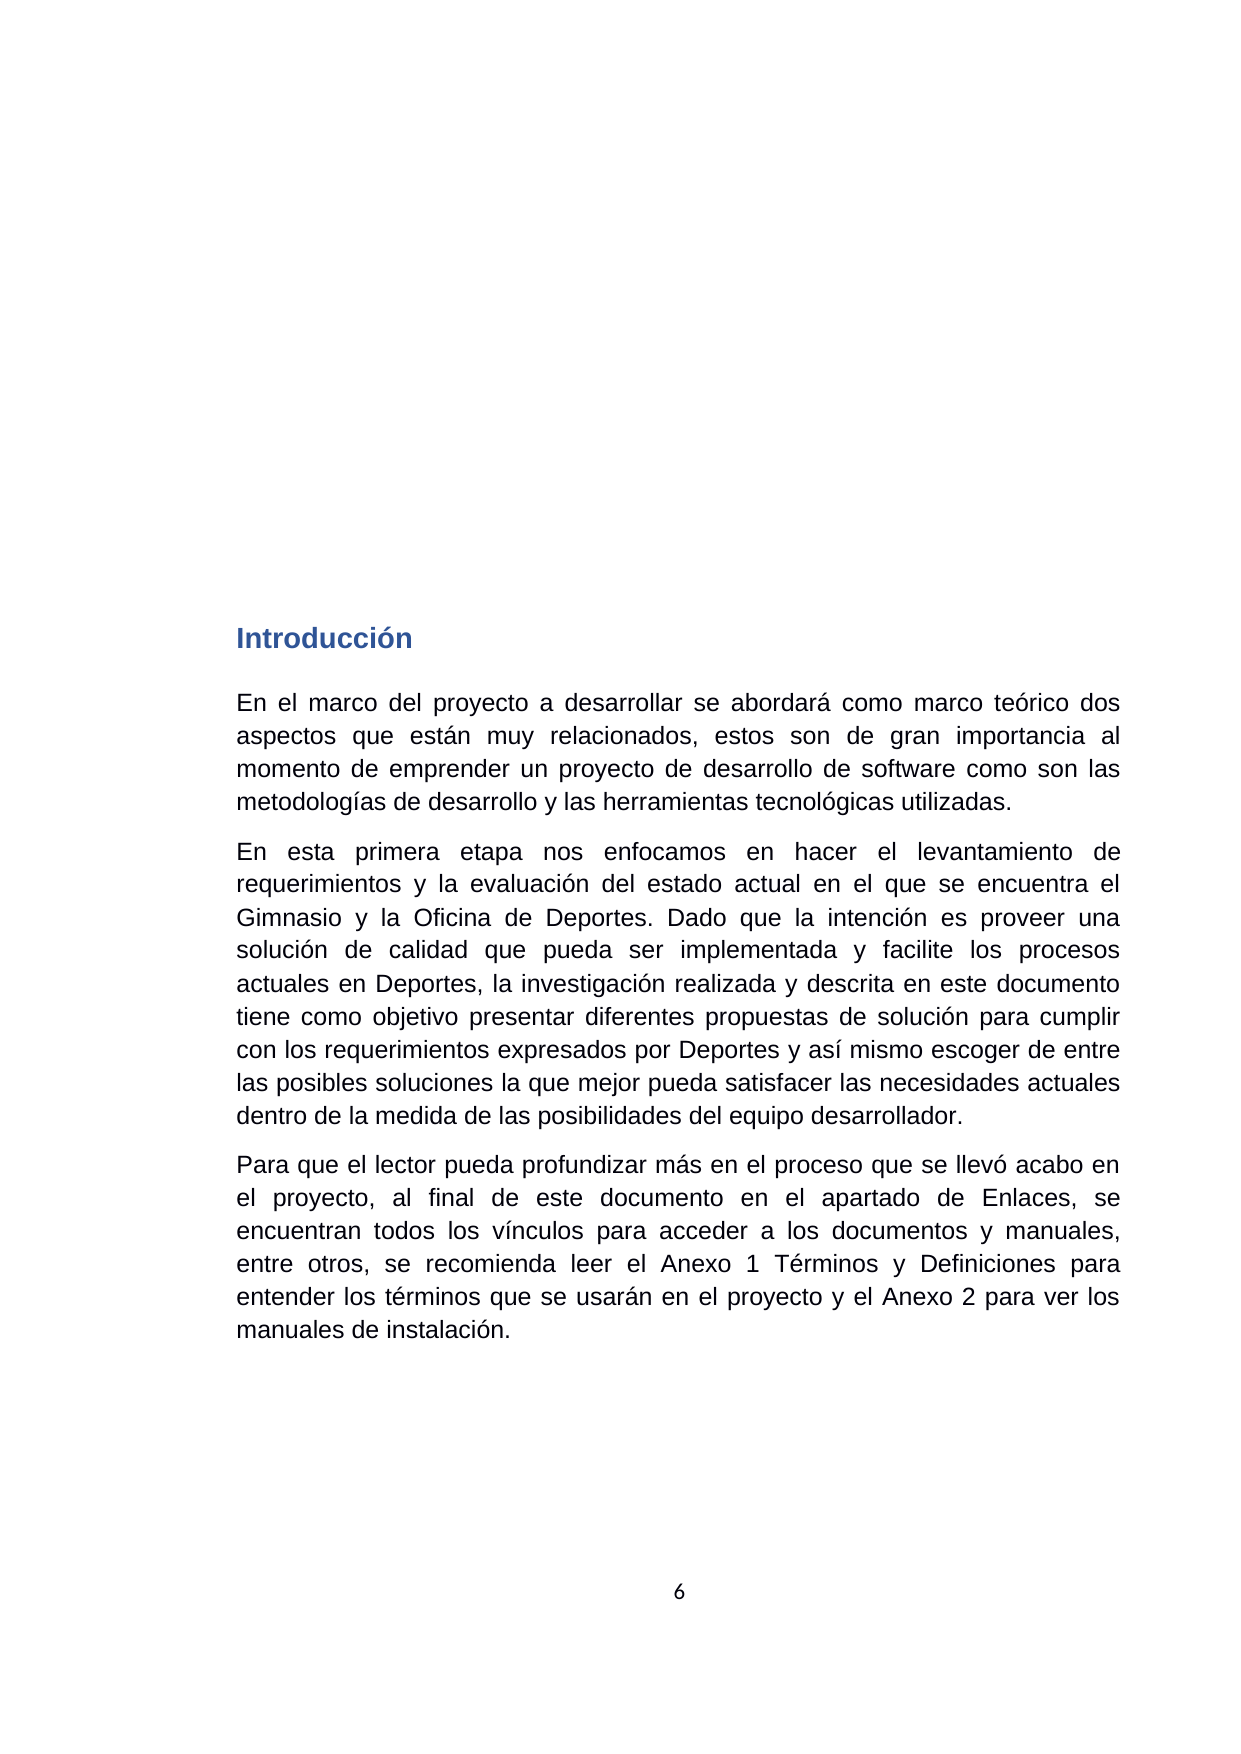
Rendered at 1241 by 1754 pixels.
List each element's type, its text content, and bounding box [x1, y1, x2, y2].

text En el marco del proyecto a desarrollar se abordará como marco teórico dos aspectos que están muy relacionados, estos son de gran importancia al momento de emprender un proyecto de desarrollo de software como son las metodologías de desarrollo y las herramientas tecnológicas utilizadas. [236, 688, 1122, 816]
text En esta primera etapa nos enfocamos en hacer el levantamiento de requerimientos y la evaluación del estado actual en el que se encuentra el Gimnasio y la Oficina de Deportes. Dado que la intención es proveer una solución de calidad que pueda ser implementada y facilite los procesos actuales en Deportes, la investigación realizada y descrita en este documento tiene como objetivo presentar diferentes propuestas de solución para cumplir con los requerimientos expresados por Deportes y así mismo escoger de entre las posibles soluciones la que mejor pueda satisfacer las necesidades actuales dentro de la medida de las posibilidades del equipo desarrollador. [236, 836, 1122, 1129]
text Para que el lector pueda profundizar más en el proceso que se llevó acabo en el proyecto, al final de este documento en el apartado de Enlaces, se encuentran todos los vínculos para acceder a los documentos y manuales, entre otros, se recomienda leer el Anexo 1 Términos y Definiciones para entender los términos que se usarán en el proyecto y el Anexo 2 para ver los manuales de instalación. [236, 1150, 1122, 1344]
subtitle Introducción [236, 621, 1122, 654]
